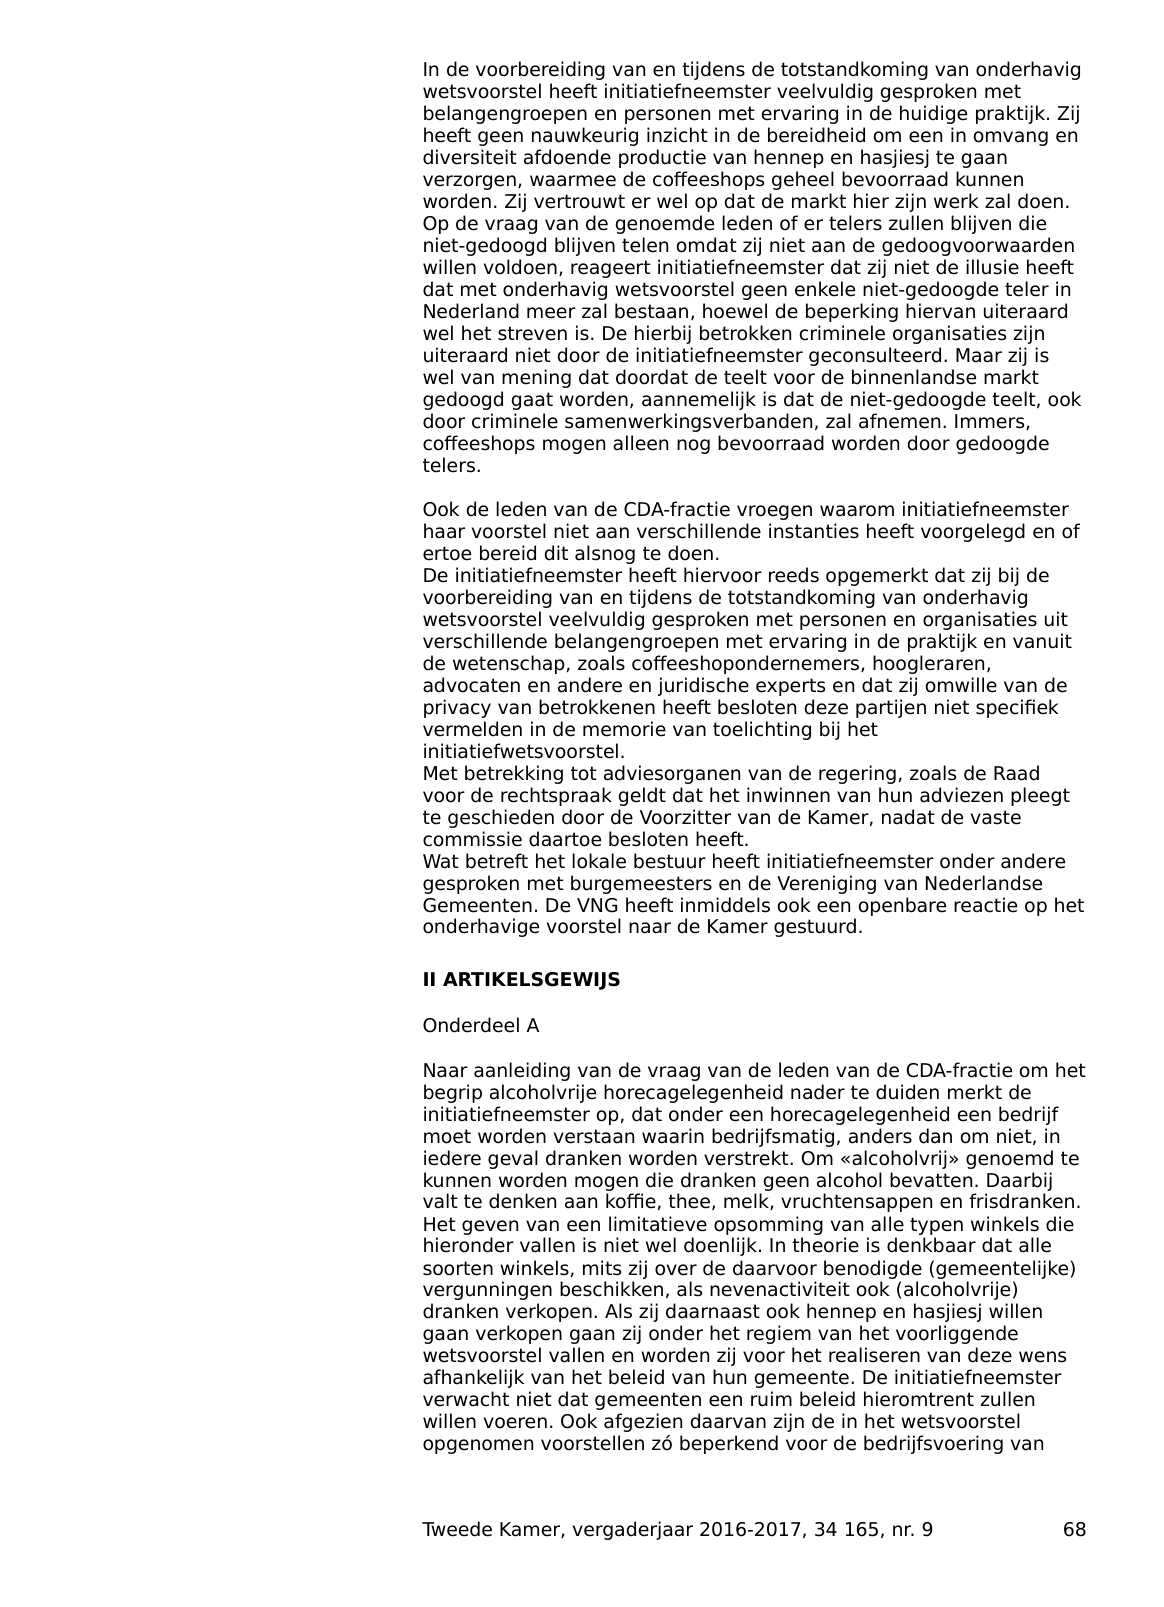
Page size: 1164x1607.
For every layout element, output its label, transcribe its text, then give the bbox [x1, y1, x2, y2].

text In de voorbereiding van en tijdens de totstandkoming van onderhavig wetsvoorstel heeft initiatiefneemster veelvuldig gesproken met belangengroepen en personen met ervaring in de huidige praktijk. Zij heeft geen nauwkeurig inzicht in de bereidheid om een in omvang en diversiteit afdoende productie van hennep en hasjiesj te gaan verzorgen, waarmee de coffeeshops geheel bevoorraad kunnen worden. Zij vertrouwt er wel op dat de markt hier zijn werk zal doen. [422, 59, 1087, 213]
subtitle Onderdeel A [422, 1015, 1087, 1037]
text Wat betreft het lokale bestuur heeft initiatiefneemster onder andere gesproken met burgemeesters en de Vereniging van Nederlandse Gemeenten. De VNG heeft inmiddels ook een openbare reactie op het onderhavige voorstel naar de Kamer gestuurd. [422, 851, 1087, 938]
text Met betrekking tot adviesorganen van de regering, zoals de Raad voor de rechtspraak geldt dat het inwinnen van hun adviezen pleegt te geschieden door de Voorzitter van de Kamer, nadat de vaste commissie daartoe besloten heeft. [422, 763, 1087, 851]
text De initiatiefneemster heeft hiervoor reeds opgemerkt dat zij bij de voorbereiding van en tijdens de totstandkoming van onderhavig wetsvoorstel veelvuldig gesproken met personen en organisaties uit verschillende belangengroepen met ervaring in de praktijk en vanuit de wetenschap, zoals coffeeshopondernemers, hoogleraren, advocaten en andere en juridische experts en dat zij omwille van de privacy van betrokkenen heeft besloten deze partijen niet specifiek vermelden in de memorie van toelichting bij het initiatiefwetsvoorstel. [422, 565, 1087, 763]
subtitle II ARTIKELSGEWIJS [422, 968, 1087, 990]
text Ook de leden van de CDA-fractie vroegen waarom initiatiefneemster haar voorstel niet aan verschillende instanties heeft voorgelegd en of ertoe bereid dit alsnog te doen. [422, 499, 1087, 565]
text Naar aanleiding van de vraag van de leden van de CDA-fractie om het begrip alcoholvrije horecagelegenheid nader te duiden merkt de initiatiefneemster op, dat onder een horecagelegenheid een bedrijf moet worden verstaan waarin bedrijfsmatig, anders dan om niet, in iedere geval dranken worden verstrekt. Om «alcoholvrij» genoemd te kunnen worden mogen die dranken geen alcohol bevatten. Daarbij valt te denken aan koffie, thee, melk, vruchtensappen en frisdranken. Het geven van een limitatieve opsomming van alle typen winkels die hieronder vallen is niet wel doenlijk. In theorie is denkbaar dat alle soorten winkels, mits zij over de daarvoor benodigde (gemeentelijke) vergunningen beschikken, als nevenactiviteit ook (alcoholvrije) dranken verkopen. Als zij daarnaast ook hennep en hasjiesj willen gaan verkopen gaan zij onder het regiem van het voorliggende wetsvoorstel vallen en worden zij voor het realiseren van deze wens afhankelijk van het beleid van hun gemeente. De initiatiefneemster verwacht niet dat gemeenten een ruim beleid hieromtrent zullen willen voeren. Ook afgezien daarvan zijn de in het wetsvoorstel opgenomen voorstellen zó beperkend voor de bedrijfsvoering van [422, 1059, 1087, 1455]
text Op de vraag van de genoemde leden of er telers zullen blijven die niet-gedoogd blijven telen omdat zij niet aan de gedoogvoorwaarden willen voldoen, reageert initiatiefneemster dat zij niet de illusie heeft dat met onderhavig wetsvoorstel geen enkele niet-gedoogde teler in Nederland meer zal bestaan, hoewel de beperking hiervan uiteraard wel het streven is. De hierbij betrokken criminele organisaties zijn uiteraard niet door de initiatiefneemster geconsulteerd. Maar zij is wel van mening dat doordat de teelt voor de binnenlandse markt gedoogd gaat worden, aannemelijk is dat de niet-gedoogde teelt, ook door criminele samenwerkingsverbanden, zal afnemen. Immers, coffeeshops mogen alleen nog bevoorraad worden door gedoogde telers. [422, 213, 1087, 477]
